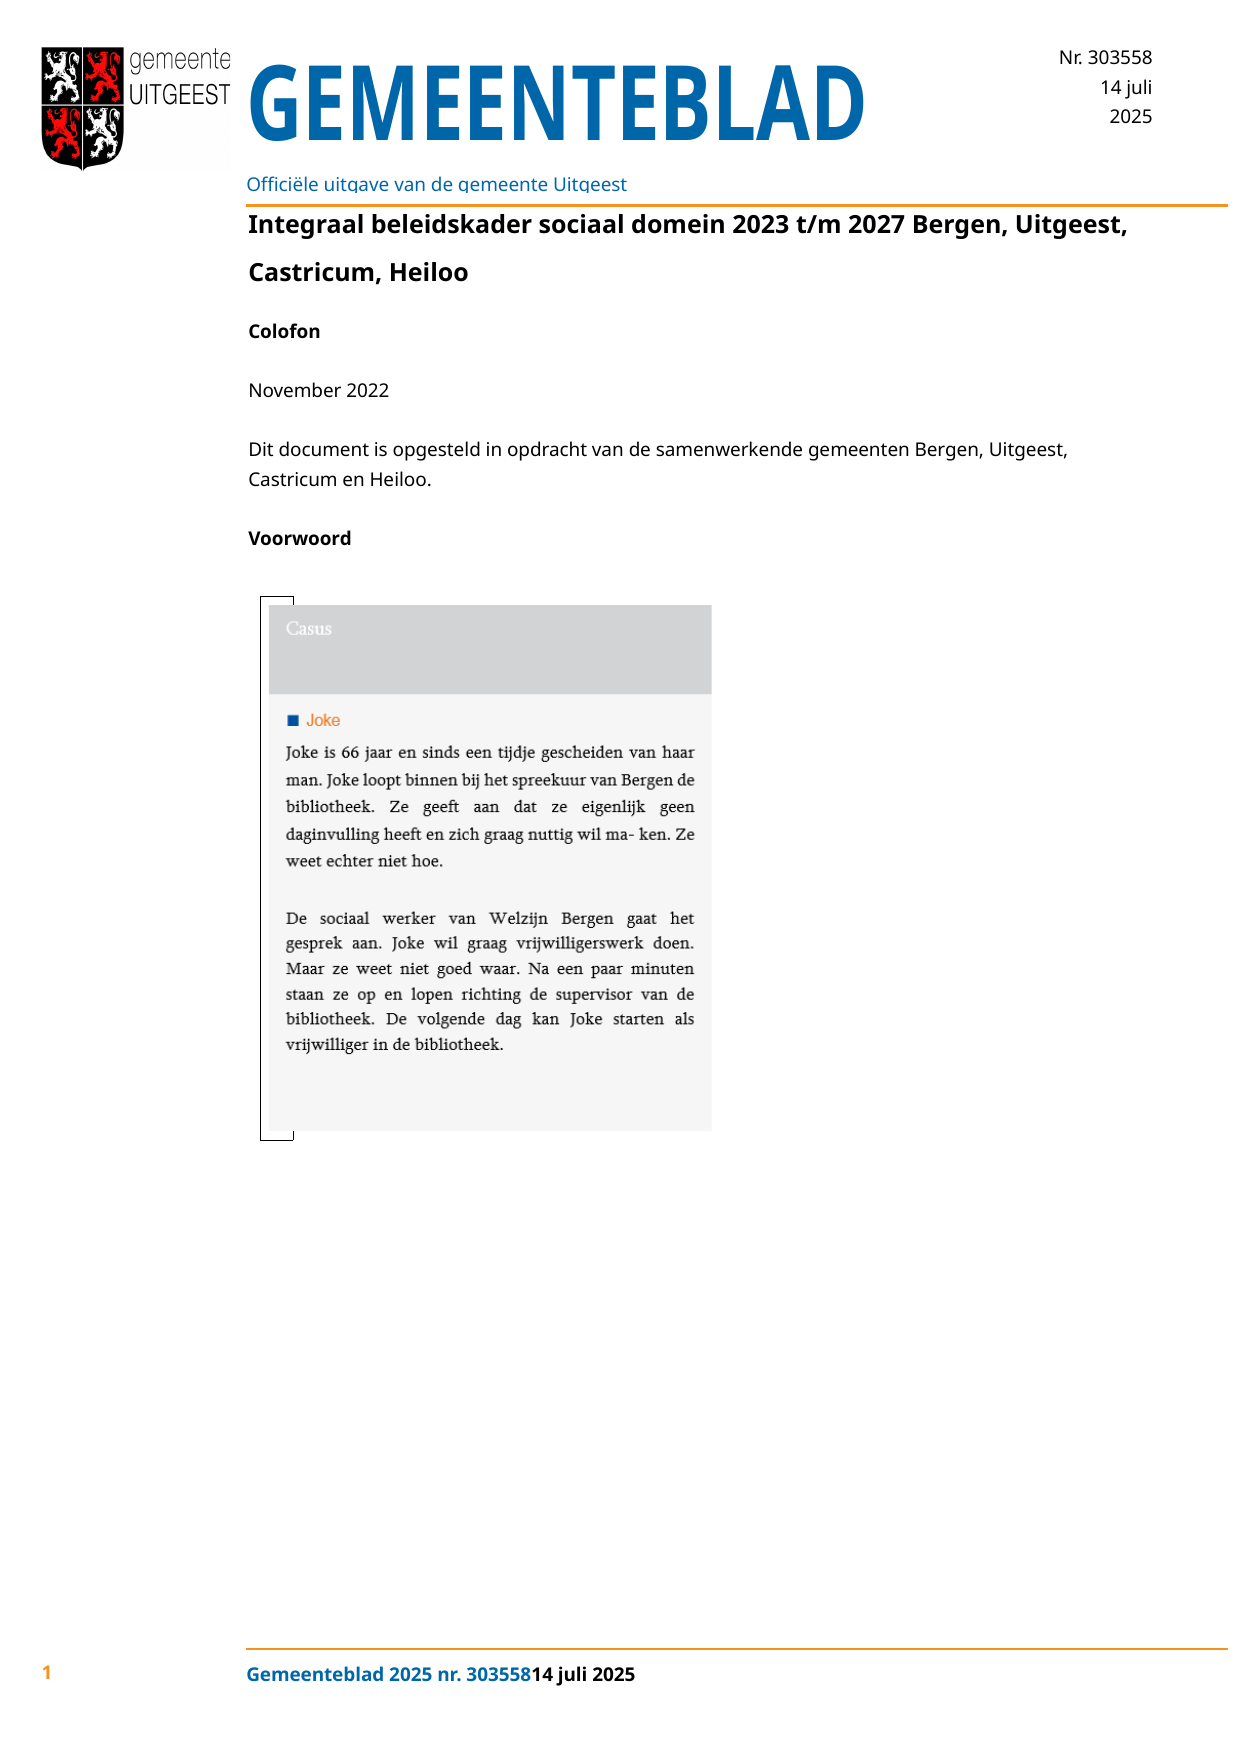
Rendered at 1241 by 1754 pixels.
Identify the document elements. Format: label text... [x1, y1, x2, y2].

text Integraal beleidskader sociaal domein 2023 t/m 2027 Bergen, Uitgeest, Castricum, Heiloo [248, 207, 1152, 288]
text Voorwoord [248, 525, 1152, 551]
picture [268, 605, 712, 1131]
picture [41, 47, 231, 172]
text Colofon [248, 318, 1152, 344]
text Dit document is opgesteld in opdracht van de samenwerkende gemeenten Bergen, Uitgeest, Castricum en Heiloo. [248, 436, 1152, 492]
text November 2022 [248, 377, 1152, 403]
